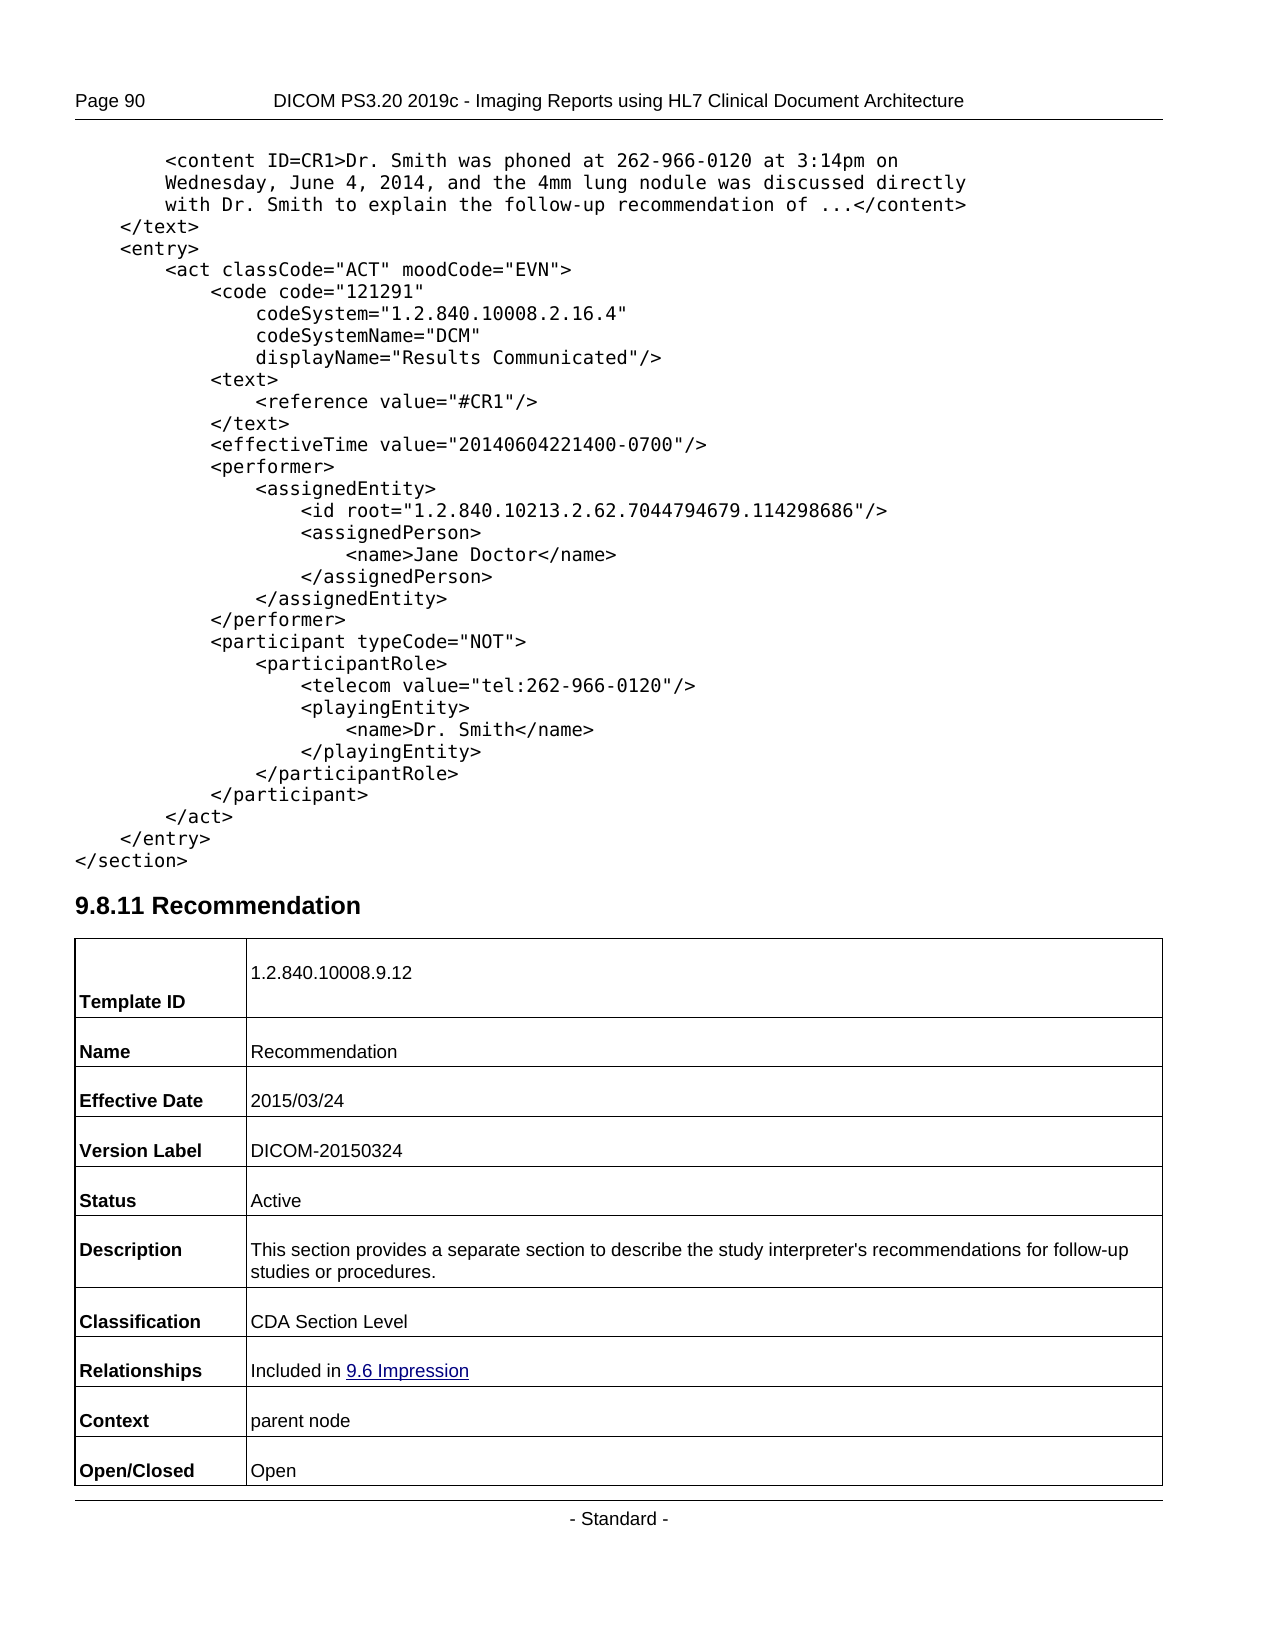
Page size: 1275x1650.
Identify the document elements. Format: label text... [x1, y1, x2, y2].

table_cell Relationships [76, 1337, 246, 1386]
table_cell Included in 9.6 Impression [247, 1337, 1162, 1386]
table_cell This section provides a separate section to describe the study interpreter's recommendations for follow-up studies or procedures. [247, 1216, 1162, 1287]
table_cell Description [76, 1216, 246, 1287]
table_cell DICOM-20150324 [247, 1117, 1162, 1166]
table_cell Open [247, 1437, 1162, 1485]
table_cell 2015/03/24 [247, 1067, 1162, 1116]
text <content ID=CR1>Dr. Smith was phoned at 262-966-0120 at 3:14pm on Wednesday, June 4, 2014, and the 4mm lung nodule was discussed directly with Dr. Smith to explain the follow-up recommendation of ...</content> </text> <entry> <act classCode="ACT" moodCode="EVN"> <code code="121291" codeSystem="1.2.840.10008.2.16.4" codeSystemName="DCM" displayName="Results Communicated"/> <text> <reference value="#CR1"/> </text> <effectiveTime value="20140604221400-0700"/> <performer> <assignedEntity> <id root="1.2.840.10213.2.62.7044794679.114298686"/> <assignedPerson> <name>Jane Doctor</name> </assignedPerson> </assignedEntity> </performer> <participant typeCode="NOT"> <participantRole> <telecom value="tel:262-966-0120"/> <playingEntity> <name>Dr. Smith</name> </playingEntity> </participantRole> </participant> </act> </entry> </section> [75, 150, 1162, 872]
table_cell parent node [247, 1387, 1162, 1436]
table_cell Name [76, 1018, 246, 1066]
table_header Template ID [76, 939, 246, 1017]
table_cell Context [76, 1387, 246, 1436]
table_cell CDA Section Level [247, 1288, 1162, 1336]
table_cell Open/Closed [76, 1437, 246, 1485]
table_cell Classification [76, 1288, 246, 1336]
text 9.8.11 Recommendation [75, 891, 1162, 919]
table_header 1.2.840.10008.9.12 [247, 939, 1162, 1017]
table_cell Active [247, 1167, 1162, 1215]
table_cell Version Label [76, 1117, 246, 1166]
table_cell Recommendation [247, 1018, 1162, 1066]
table_cell Status [76, 1167, 246, 1215]
table_cell Effective Date [76, 1067, 246, 1116]
